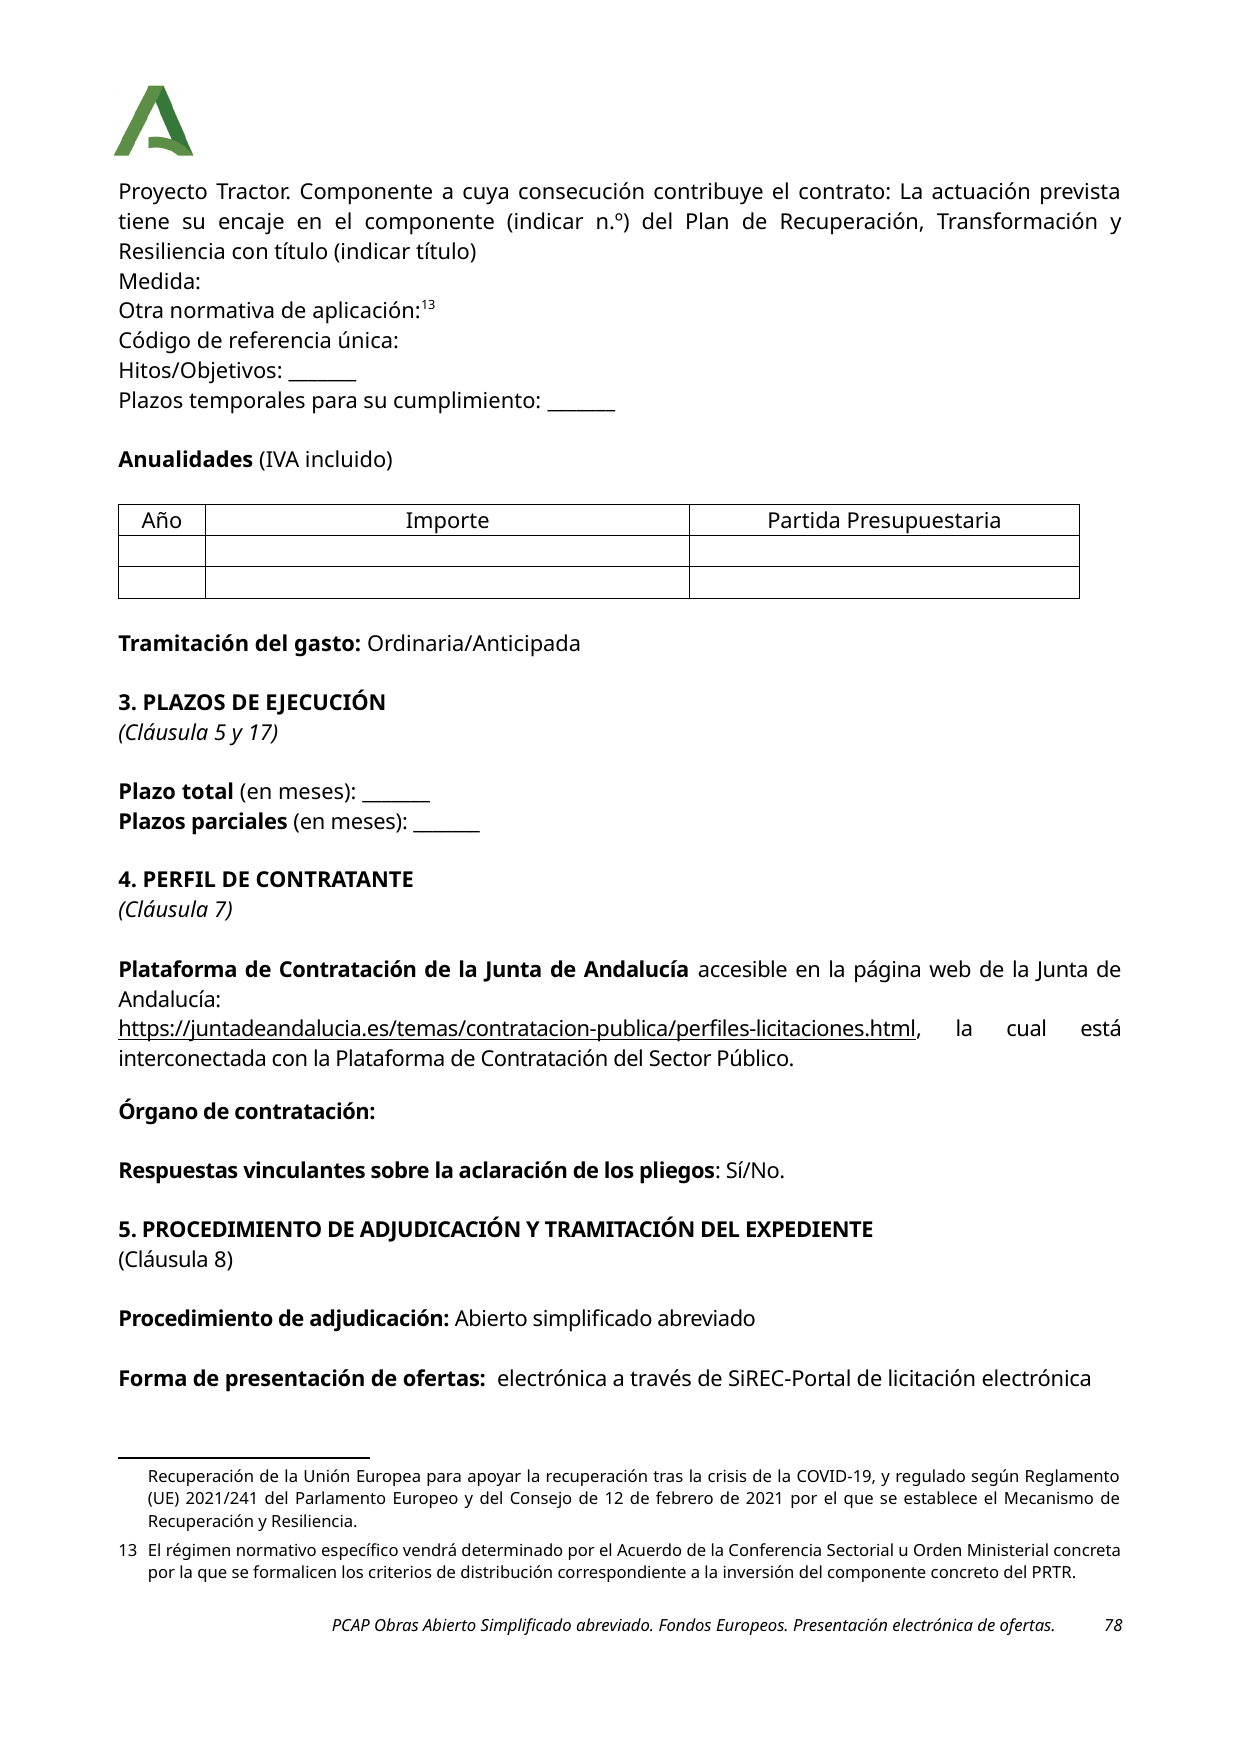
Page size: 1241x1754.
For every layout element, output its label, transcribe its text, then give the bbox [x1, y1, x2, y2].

text Anualidades (IVA incluido) [118, 444, 1122, 474]
text El régimen normativo específico vendrá determinado por el Acuerdo de la Conferencia Sectorial u Orden Ministerial concreta por la que se formalicen los criterios de distribución correspondiente a la inversión del componente concreto del PRTR. [118, 1538, 1122, 1584]
table_cell [206, 567, 689, 597]
text (Cláusula 7) [118, 894, 1122, 924]
text Plataforma de Contratación de la Junta de Andalucía accesible en la página web de la Junta de Andalucía: [118, 954, 1122, 1013]
text 3. PLAZOS DE EJECUCIÓN [118, 687, 1122, 717]
table_cell [119, 536, 205, 566]
text Plazos temporales para su cumplimiento: _______ [118, 385, 1122, 415]
text (Cláusula 5 y 17) [118, 717, 1122, 746]
text Procedimiento de adjudicación: Abierto simplificado abreviado [118, 1303, 1122, 1333]
table_cell [690, 567, 1079, 597]
text Otra normativa de aplicación: [118, 296, 1122, 325]
text Plazos parciales (en meses): _______ [118, 806, 1122, 836]
text (Cláusula 8) [118, 1244, 1122, 1273]
text Órgano de contratación: [118, 1096, 1122, 1126]
table_cell [206, 536, 689, 566]
text Tramitación del gasto: Ordinaria/Anticipada [118, 628, 1122, 658]
text https://juntadeandalucia.es/temas/contratacion-publica/perfiles-licitaciones.html, la cual está interconectada con la Plataforma de Contratación del Sector Público. [118, 1013, 1122, 1073]
table_header Año [119, 505, 205, 535]
table_header Importe [206, 505, 689, 535]
text Plazo total (en meses): _______ [118, 776, 1122, 806]
text Proyecto Tractor. Componente a cuya consecución contribuye el contrato: La actuación prevista tiene su encaje en el componente (indicar n.º) del Plan de Recuperación, Transformación y Resiliencia con título (indicar título) [118, 176, 1122, 266]
table_cell [119, 567, 205, 597]
table_cell [690, 536, 1079, 566]
table_header Partida Presupuestaria [690, 505, 1079, 535]
text 5. PROCEDIMIENTO DE ADJUDICACIÓN Y TRAMITACIÓN DEL EXPEDIENTE [118, 1214, 1122, 1244]
text Hitos/Objetivos: _______ [118, 355, 1122, 385]
text Recuperación de la Unión Europea para apoyar la recuperación tras la crisis de la COVID-19, y regulado según Reglamento (UE) 2021/241 del Parlamento Europeo y del Consejo de 12 de febrero de 2021 por el que se establece el Mecanismo de Recuperación y Resiliencia. [118, 1464, 1122, 1532]
text Respuestas vinculantes sobre la aclaración de los pliegos: Sí/No. [118, 1155, 1122, 1185]
text Código de referencia única: [118, 325, 1122, 355]
picture [109, 81, 198, 160]
text Forma de presentación de ofertas: electrónica a través de SiREC-Portal de licitación electrónica [118, 1363, 1122, 1393]
text Medida: [118, 266, 1122, 296]
text 4. PERFIL DE CONTRATANTE [118, 864, 1122, 894]
